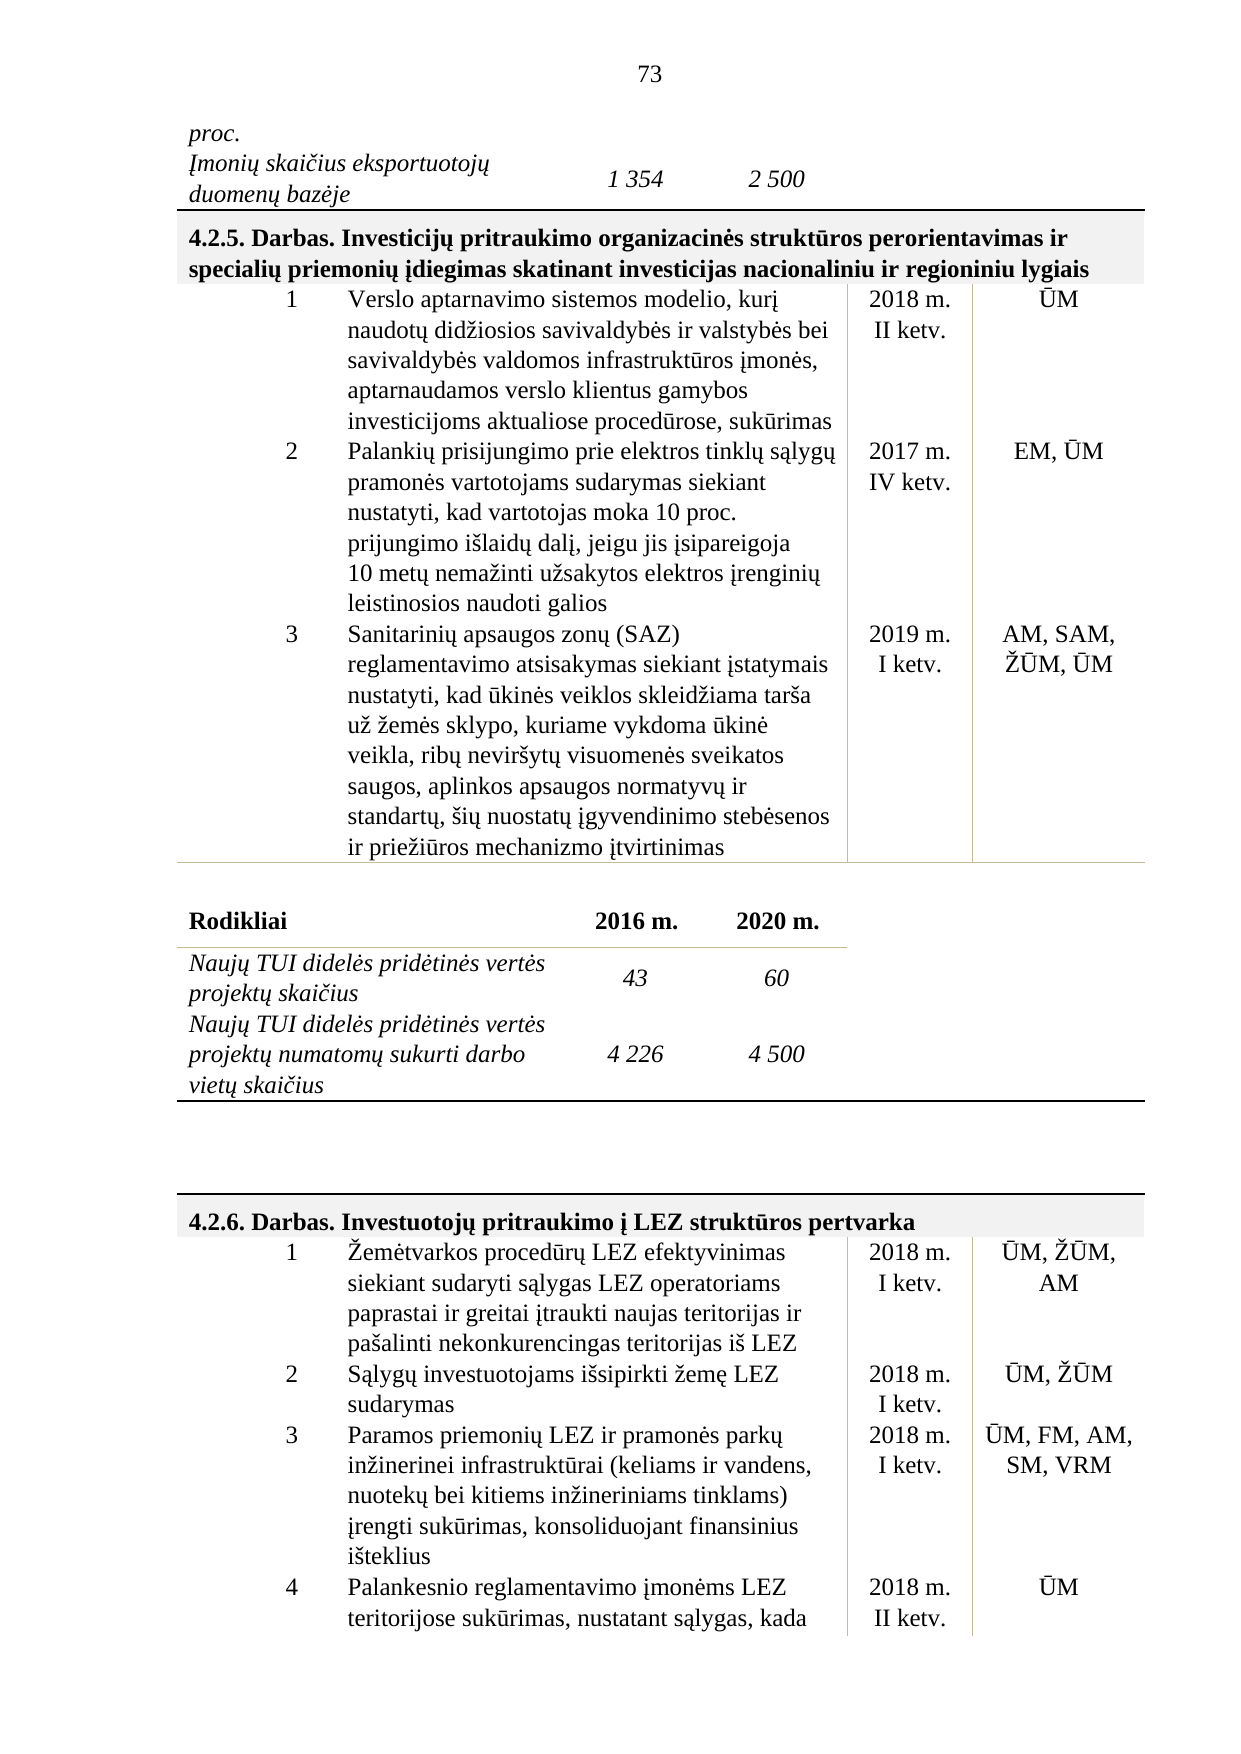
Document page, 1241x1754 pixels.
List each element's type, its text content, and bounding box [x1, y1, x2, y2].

table_cell [336, 1163, 527, 1193]
table_cell 4.2.6. Darbas. Investuotojų pritraukimo į LEZ struktūros pertvarka [177, 1195, 1144, 1237]
table_cell 1 354 [565, 149, 708, 209]
table_cell 4.2.5. Darbas. Investicijų pritraukimo organizacinės struktūros perorientavimas ir specialių priemonių įdiegimas skatinant investicijas nacionaliniu ir regioniniu lygiais [177, 211, 1144, 284]
table_cell Paramos priemonių LEZ ir pramonės parkų inžinerinei infrastruktūrai (keliams ir vandens, nuotekų bei kitiems inžineriniams tinklams) įrengti sukūrimas, konsoliduojant finansinius išteklius [336, 1420, 847, 1572]
table_cell [336, 1102, 527, 1133]
table_cell [847, 118, 973, 148]
table_cell [247, 1102, 336, 1133]
table_cell [565, 1102, 708, 1133]
table_cell 2 500 [708, 149, 847, 209]
table_cell [847, 1102, 973, 1133]
table_cell [177, 436, 247, 619]
table_cell [177, 1420, 247, 1572]
table_cell [177, 1359, 247, 1420]
table_cell 60 [708, 948, 847, 1009]
table_cell [247, 1163, 336, 1193]
table_cell Sąlygų investuotojams išsipirkti žemę LEZ sudarymas [336, 1359, 847, 1420]
table_cell 2019 m. I ketv. [848, 619, 972, 862]
table_cell 4 500 [708, 1009, 847, 1100]
table_cell [565, 118, 708, 148]
table_cell [973, 947, 1144, 1009]
table_cell Naujų TUI didelės pridėtinės vertės projektų numatomų sukurti darbo vietų skaičius [177, 1009, 564, 1100]
table_cell [247, 1133, 336, 1163]
table_cell [973, 863, 1144, 895]
table_cell [708, 863, 847, 895]
table_cell [847, 895, 973, 947]
table_cell 2018 m. II ketv. [848, 284, 972, 436]
table_cell [847, 1133, 973, 1163]
table_cell Sanitarinių apsaugos zonų (SAZ) reglamentavimo atsisakymas siekiant įstatymais nustatyti, kad ūkinės veiklos skleidžiama tarša už žemės sklypo, kuriame vykdoma ūkinė veikla, ribų neviršytų visuomenės sveikatos saugos, aplinkos apsaugos normatyvų ir standartų, šių nuostatų įgyvendinimo stebėsenos ir priežiūros mechanizmo įtvirtinimas [336, 619, 847, 862]
table_cell 2 [247, 436, 336, 619]
table_cell [527, 863, 564, 895]
table_cell [847, 149, 973, 209]
table_cell [847, 863, 973, 895]
table_cell [565, 863, 708, 895]
table_cell ŪM, ŽŪM [973, 1359, 1144, 1420]
table_cell [177, 284, 247, 436]
table_cell [177, 619, 247, 862]
table_cell 2017 m. IV ketv. [848, 436, 972, 619]
table_cell [336, 1133, 527, 1163]
table_cell [247, 863, 336, 895]
table_cell [973, 1133, 1144, 1163]
table_cell 2018 m. II ketv. [848, 1572, 972, 1636]
table_cell [973, 1163, 1144, 1193]
table_cell Rodikliai [177, 895, 336, 947]
table_cell 2018 m. I ketv. [848, 1237, 972, 1359]
table_cell [708, 1133, 847, 1163]
table_cell [708, 118, 847, 148]
table_cell [708, 1163, 847, 1193]
table_cell Palankesnio reglamentavimo įmonėms LEZ teritorijose sukūrimas, nustatant sąlygas, kada [336, 1572, 847, 1636]
table_cell [847, 1163, 973, 1193]
table_cell ŪM, ŽŪM, AM [973, 1237, 1144, 1359]
table_cell ŪM [973, 284, 1144, 436]
table_cell [527, 1102, 564, 1133]
table_cell [847, 1009, 973, 1100]
table_cell AM, SAM, ŽŪM, ŪM [973, 619, 1144, 862]
table_cell 2 [247, 1359, 336, 1420]
table_cell Įmonių skaičius eksportuotojų duomenų bazėje [177, 149, 564, 209]
table_cell 2018 m. I ketv. [848, 1420, 972, 1572]
table_cell [973, 118, 1144, 148]
table_cell [973, 1009, 1144, 1100]
table_cell [527, 1133, 564, 1163]
table_cell 2016 m. [565, 895, 708, 947]
table_cell Naujų TUI didelės pridėtinės vertės projektų skaičius [177, 948, 564, 1009]
table_cell [527, 1163, 564, 1193]
table_cell [973, 895, 1144, 947]
table_cell [565, 1163, 708, 1193]
table_cell [565, 1133, 708, 1163]
table_cell 4 226 [565, 1009, 708, 1100]
table_cell 43 [565, 948, 708, 1009]
table_cell 2020 m. [708, 895, 847, 947]
table_cell ŪM [973, 1572, 1144, 1636]
table_cell [177, 1133, 247, 1163]
table_cell EM, ŪM [973, 436, 1144, 619]
table_cell [973, 149, 1144, 209]
table_cell [336, 895, 527, 947]
table_cell [177, 1572, 247, 1636]
table_cell 1 [247, 1237, 336, 1359]
table_cell [177, 1163, 247, 1193]
table_cell 1 [247, 284, 336, 436]
table_cell 4 [247, 1572, 336, 1636]
table_cell [973, 1102, 1144, 1133]
table_cell [177, 1237, 247, 1359]
table_cell ŪM, FM, AM, SM, VRM [973, 1420, 1144, 1572]
table_cell [177, 1102, 247, 1133]
table_cell [708, 1102, 847, 1133]
table_cell [336, 863, 527, 895]
table_cell 2018 m. I ketv. [848, 1359, 972, 1420]
table_cell proc. [177, 118, 564, 148]
table_cell [177, 863, 247, 895]
table_cell Palankių prisijungimo prie elektros tinklų sąlygų pramonės vartotojams sudarymas siekiant nustatyti, kad vartotojas moka 10 proc. prijungimo išlaidų dalį, jeigu jis įsipareigoja 10 metų nemažinti užsakytos elektros įrenginių leistinosios naudoti galios [336, 436, 847, 619]
table_cell [527, 895, 564, 947]
table_cell [847, 947, 973, 1009]
table_cell Verslo aptarnavimo sistemos modelio, kurį naudotų didžiosios savivaldybės ir valstybės bei savivaldybės valdomos infrastruktūros įmonės, aptarnaudamos verslo klientus gamybos investicijoms aktualiose procedūrose, sukūrimas [336, 284, 847, 436]
table_cell Žemėtvarkos procedūrų LEZ efektyvinimas siekiant sudaryti sąlygas LEZ operatoriams paprastai ir greitai įtraukti naujas teritorijas ir pašalinti nekonkurencingas teritorijas iš LEZ [336, 1237, 847, 1359]
table_cell 3 [247, 619, 336, 862]
table_cell 3 [247, 1420, 336, 1572]
